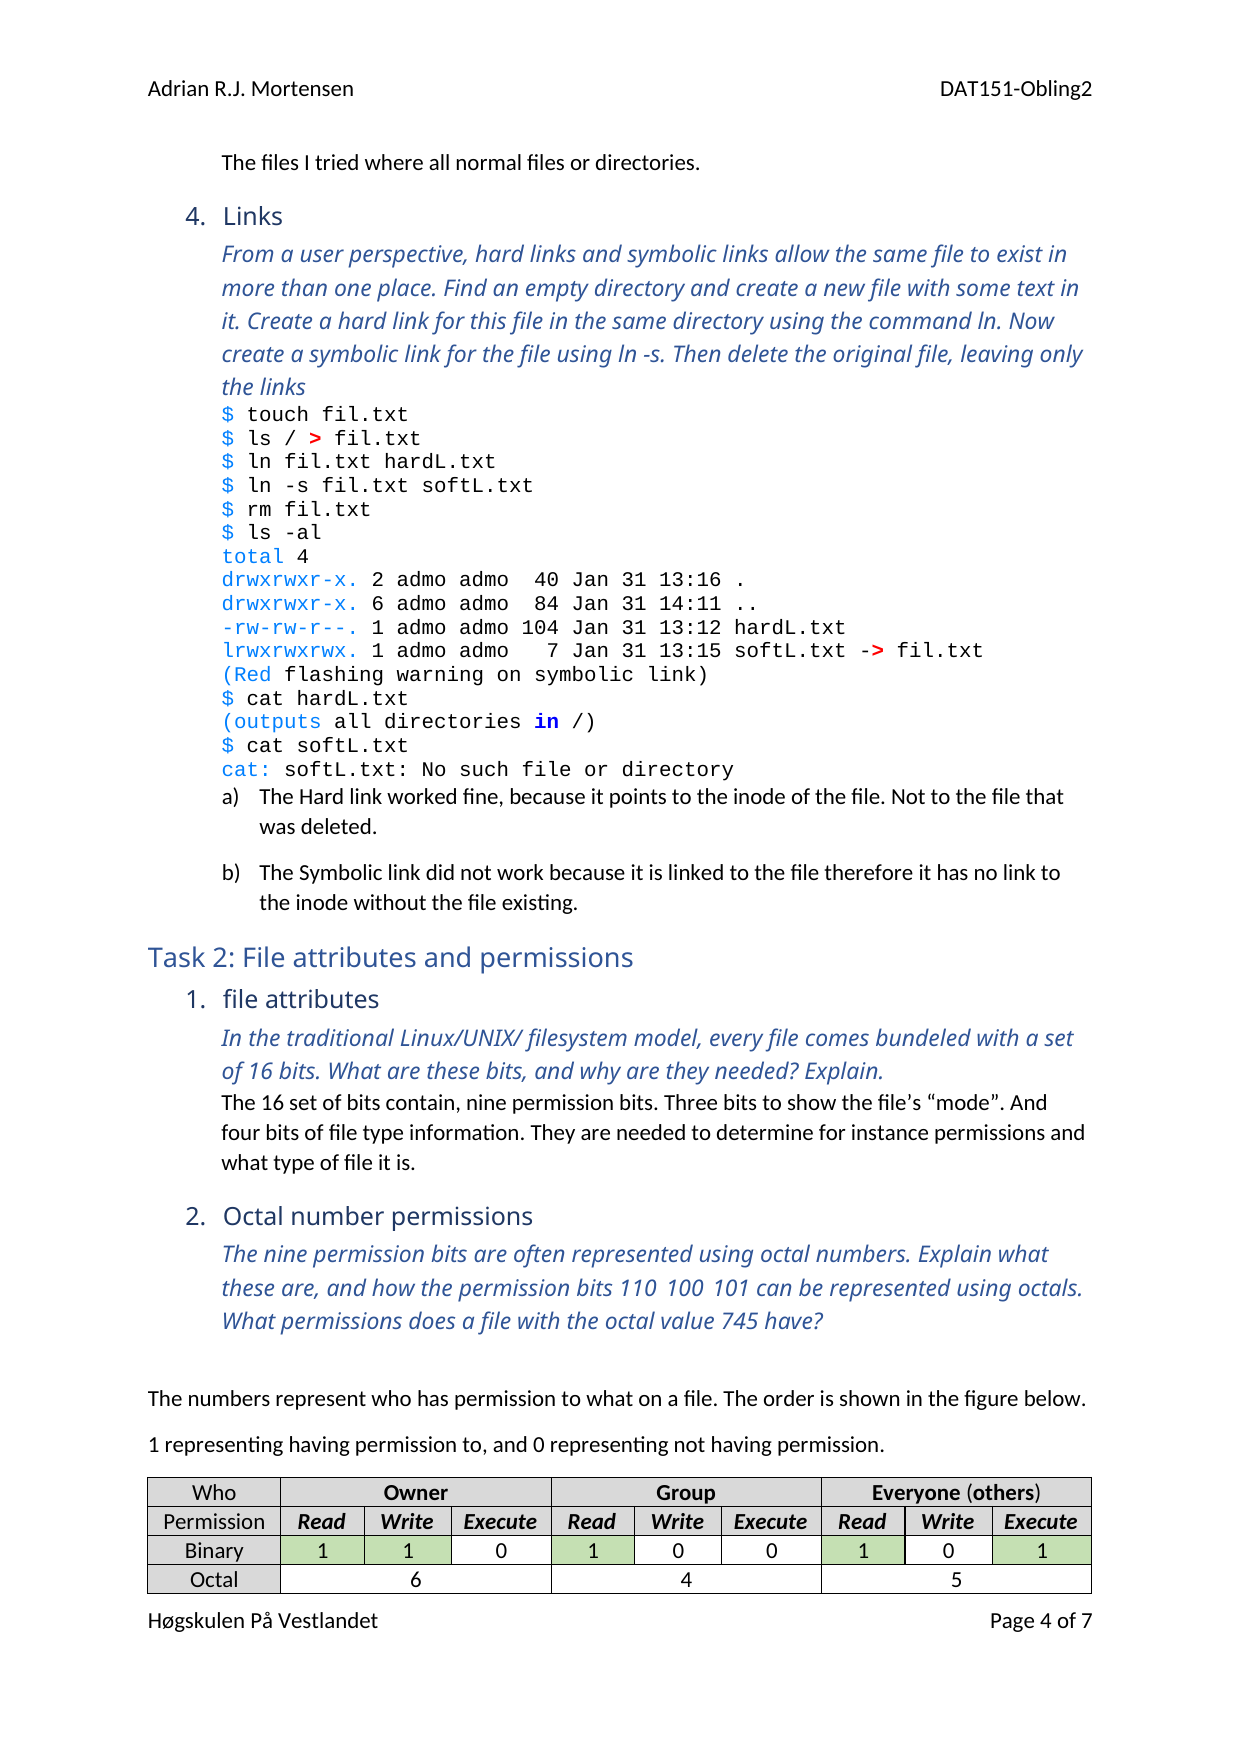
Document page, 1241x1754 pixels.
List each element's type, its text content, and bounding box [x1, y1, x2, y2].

text lrwxrwxrwx. 1 admo admo 7 Jan 31 13:15 softL.txt -> fil.txt [221, 640, 1093, 664]
table_cell 6 [281, 1565, 551, 1593]
list The Symbolic link did not work because it is linked to the file therefore it has no link to the inode without the file existing. [222, 858, 1093, 916]
table_header Everyone (others) [822, 1478, 1091, 1506]
text total 4 [221, 546, 1093, 569]
subtitle The nine permission bits are often represented using octal numbers. Explain what these are, and how the permission bits 110 100 101 can be represented using octals. What permissions does a file with the octal value 745 have? [221, 1238, 1093, 1336]
text The 16 set of bits contain, nine permission bits. Three bits to show the file’s “mode”. And four bits of file type information. They are needed to determine for instance permissions and what type of file it is. [221, 1088, 1093, 1176]
text $ ls -al [221, 522, 1093, 546]
table_cell 0 [452, 1536, 551, 1564]
table_cell 1 [993, 1536, 1091, 1564]
text drwxrwxr-x. 2 admo admo 40 Jan 31 13:16 . [221, 569, 1093, 593]
table_cell Read [281, 1507, 364, 1535]
table_cell 0 [722, 1536, 821, 1564]
text $ touch fil.txt [221, 404, 1093, 428]
table_cell Binary [148, 1536, 280, 1564]
text $ ln -s fil.txt softL.txt [221, 475, 1093, 498]
text cat: softL.txt: No such file or directory [221, 759, 1093, 782]
table_cell Read [552, 1507, 634, 1535]
text $ ln fil.txt hardL.txt [221, 451, 1093, 475]
text (outputs all directories in /) [221, 711, 1093, 735]
table_header Owner [281, 1478, 551, 1506]
table_header Group [552, 1478, 821, 1506]
list Links [185, 198, 1093, 232]
table_cell Execute [993, 1507, 1091, 1535]
text drwxrwxr-x. 6 admo admo 84 Jan 31 14:11 .. [221, 593, 1093, 617]
table_cell Execute [722, 1507, 821, 1535]
table_cell 0 [906, 1536, 992, 1564]
table_cell Read [822, 1507, 904, 1535]
text $ ls / > fil.txt [221, 428, 1093, 451]
subtitle Task 2: File attributes and permissions [148, 938, 1093, 975]
table_cell Write [635, 1507, 721, 1535]
table_cell 1 [365, 1536, 451, 1564]
text $ rm fil.txt [221, 498, 1093, 522]
table_cell 4 [552, 1565, 821, 1593]
list file attributes [185, 982, 1093, 1016]
table_header Who [148, 1478, 280, 1506]
list The Hard link worked fine, because it points to the inode of the file. Not to the file that was deleted. [222, 782, 1093, 840]
table_cell Permission [148, 1507, 280, 1535]
text The numbers represent who has permission to what on a file. The order is shown in the figure below. [148, 1384, 1093, 1412]
text -rw-rw-r--. 1 admo admo 104 Jan 31 13:12 hardL.txt [221, 617, 1093, 640]
text (Red flashing warning on symbolic link) [221, 664, 1093, 688]
text 1 representing having permission to, and 0 representing not having permission. [148, 1430, 1093, 1458]
table_cell Write [906, 1507, 992, 1535]
list Octal number permissions [185, 1198, 1093, 1232]
table_cell Execute [452, 1507, 551, 1535]
text $ cat softL.txt [221, 735, 1093, 759]
text The files I tried where all normal files or directories. [221, 148, 1093, 176]
subtitle In the traditional Linux/UNIX/ filesystem model, every file comes bundeled with a set of 16 bits. What are these bits, and why are they needed? Explain. [221, 1022, 1093, 1086]
text $ cat hardL.txt [221, 688, 1093, 711]
table_cell 1 [281, 1536, 364, 1564]
table_cell Octal [148, 1565, 280, 1593]
table_cell 5 [822, 1565, 1091, 1593]
subtitle From a user perspective, hard links and symbolic links allow the same file to exist in more than one place. Find an empty directory and create a new file with some text in it. Create a hard link for this file in the same directory using the command ln. Now create a symbolic link for the file using ln -s. Then delete the original file, leaving only the links [221, 238, 1093, 402]
table_cell 1 [552, 1536, 634, 1564]
table_cell Write [365, 1507, 451, 1535]
table_cell 0 [635, 1536, 721, 1564]
table_cell 1 [822, 1536, 904, 1564]
